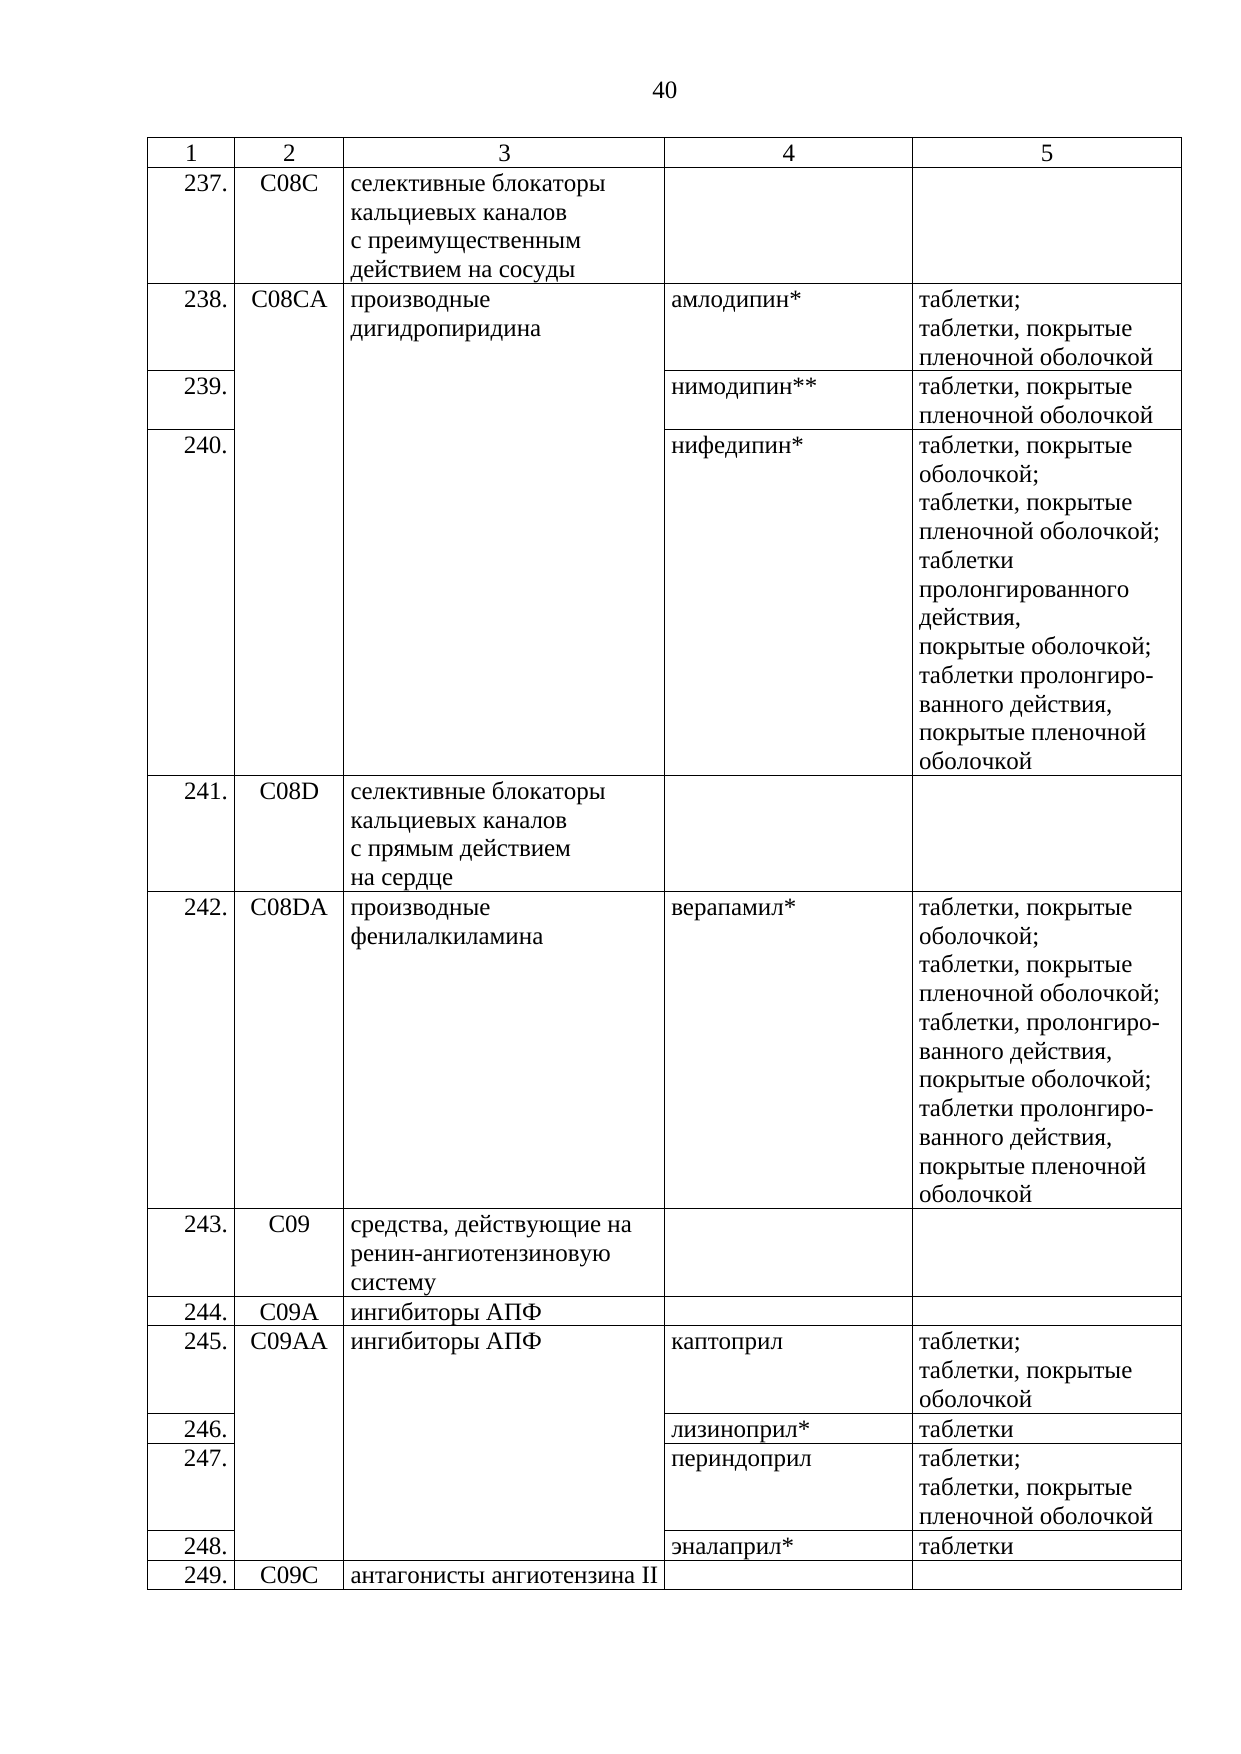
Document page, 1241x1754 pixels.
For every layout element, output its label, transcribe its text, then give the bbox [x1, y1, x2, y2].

table_cell таблетки [913, 1531, 1181, 1559]
table_cell таблетки; таблетки, покрытые пленочной оболочкой [913, 284, 1181, 370]
table_cell [148, 1326, 234, 1413]
table_cell таблетки, покрытые оболочкой; таблетки, покрытые пленочной оболочкой; таблетки, пролонгиро-ванного действия, покрытые оболочкой; таблетки пролонгиро-ванного действия, покрытые пленочной оболочкой [913, 892, 1181, 1208]
table_cell [148, 1444, 234, 1530]
table_cell производные дигидропиридина [344, 284, 664, 775]
table_header 2 [235, 138, 343, 167]
table_cell [148, 776, 234, 891]
table_cell [148, 892, 234, 1208]
table_cell C08CA [235, 284, 343, 775]
table_cell ингибиторы АПФ [344, 1297, 664, 1325]
table_cell C09 [235, 1209, 343, 1296]
table_cell C08DA [235, 892, 343, 1208]
table_cell [344, 1443, 664, 1530]
table_cell ингибиторы АПФ [344, 1326, 664, 1413]
table_cell [665, 168, 912, 283]
table_cell [148, 1561, 234, 1589]
table_cell [665, 1561, 912, 1589]
table_cell периндоприл [665, 1444, 912, 1530]
table_cell селективные блокаторы кальциевых каналов с преимущественным действием на сосуды [344, 168, 664, 283]
table_cell [235, 1530, 343, 1559]
table_cell [148, 1531, 234, 1559]
table_cell C09AA [235, 1326, 343, 1413]
table_cell [665, 776, 912, 891]
table_cell [235, 1413, 343, 1442]
table_header 4 [665, 138, 912, 167]
table_cell [344, 1413, 664, 1442]
table_cell [148, 1297, 234, 1325]
table_cell амлодипин* [665, 284, 912, 370]
table_cell таблетки [913, 1414, 1181, 1442]
table_cell верапамил* [665, 892, 912, 1208]
table_cell C09A [235, 1297, 343, 1325]
table_cell [148, 1414, 234, 1442]
table_cell [913, 1209, 1181, 1296]
table_cell [235, 1443, 343, 1530]
table_cell [913, 776, 1181, 891]
table_header 5 [913, 138, 1181, 167]
table_header 1 [148, 138, 234, 167]
table_cell нимодипин** [665, 371, 912, 429]
table_cell антагонисты ангиотензина II [344, 1561, 664, 1589]
table_cell таблетки; таблетки, покрытые пленочной оболочкой [913, 1444, 1181, 1530]
table_cell [665, 1209, 912, 1296]
table_cell производные фенилалкиламина [344, 892, 664, 1208]
table_cell [148, 284, 234, 370]
table_cell [344, 1530, 664, 1559]
table_cell [665, 1297, 912, 1325]
table_cell таблетки, покрытые оболочкой; таблетки, покрытые пленочной оболочкой; таблетки пролонгированного действия, покрытые оболочкой; таблетки пролонгиро-ванного действия, покрытые пленочной оболочкой [913, 430, 1181, 775]
table_cell таблетки; таблетки, покрытые оболочкой [913, 1326, 1181, 1413]
table_cell [148, 168, 234, 283]
table_cell [148, 1209, 234, 1296]
table_cell [148, 371, 234, 429]
table_cell [913, 1561, 1181, 1589]
table_cell [913, 1297, 1181, 1325]
table_header 3 [344, 138, 664, 167]
table_cell лизиноприл* [665, 1414, 912, 1442]
table_cell [913, 168, 1181, 283]
table_cell таблетки, покрытые пленочной оболочкой [913, 371, 1181, 429]
table_cell C08C [235, 168, 343, 283]
table_cell C09C [235, 1561, 343, 1589]
table_cell эналаприл* [665, 1531, 912, 1559]
table_cell селективные блокаторы кальциевых каналов с прямым действием на сердце [344, 776, 664, 891]
table_cell [148, 430, 234, 775]
table_cell каптоприл [665, 1326, 912, 1413]
table_cell средства, действующие на ренин-ангиотензиновую систему [344, 1209, 664, 1296]
table_cell C08D [235, 776, 343, 891]
table_cell нифедипин* [665, 430, 912, 775]
